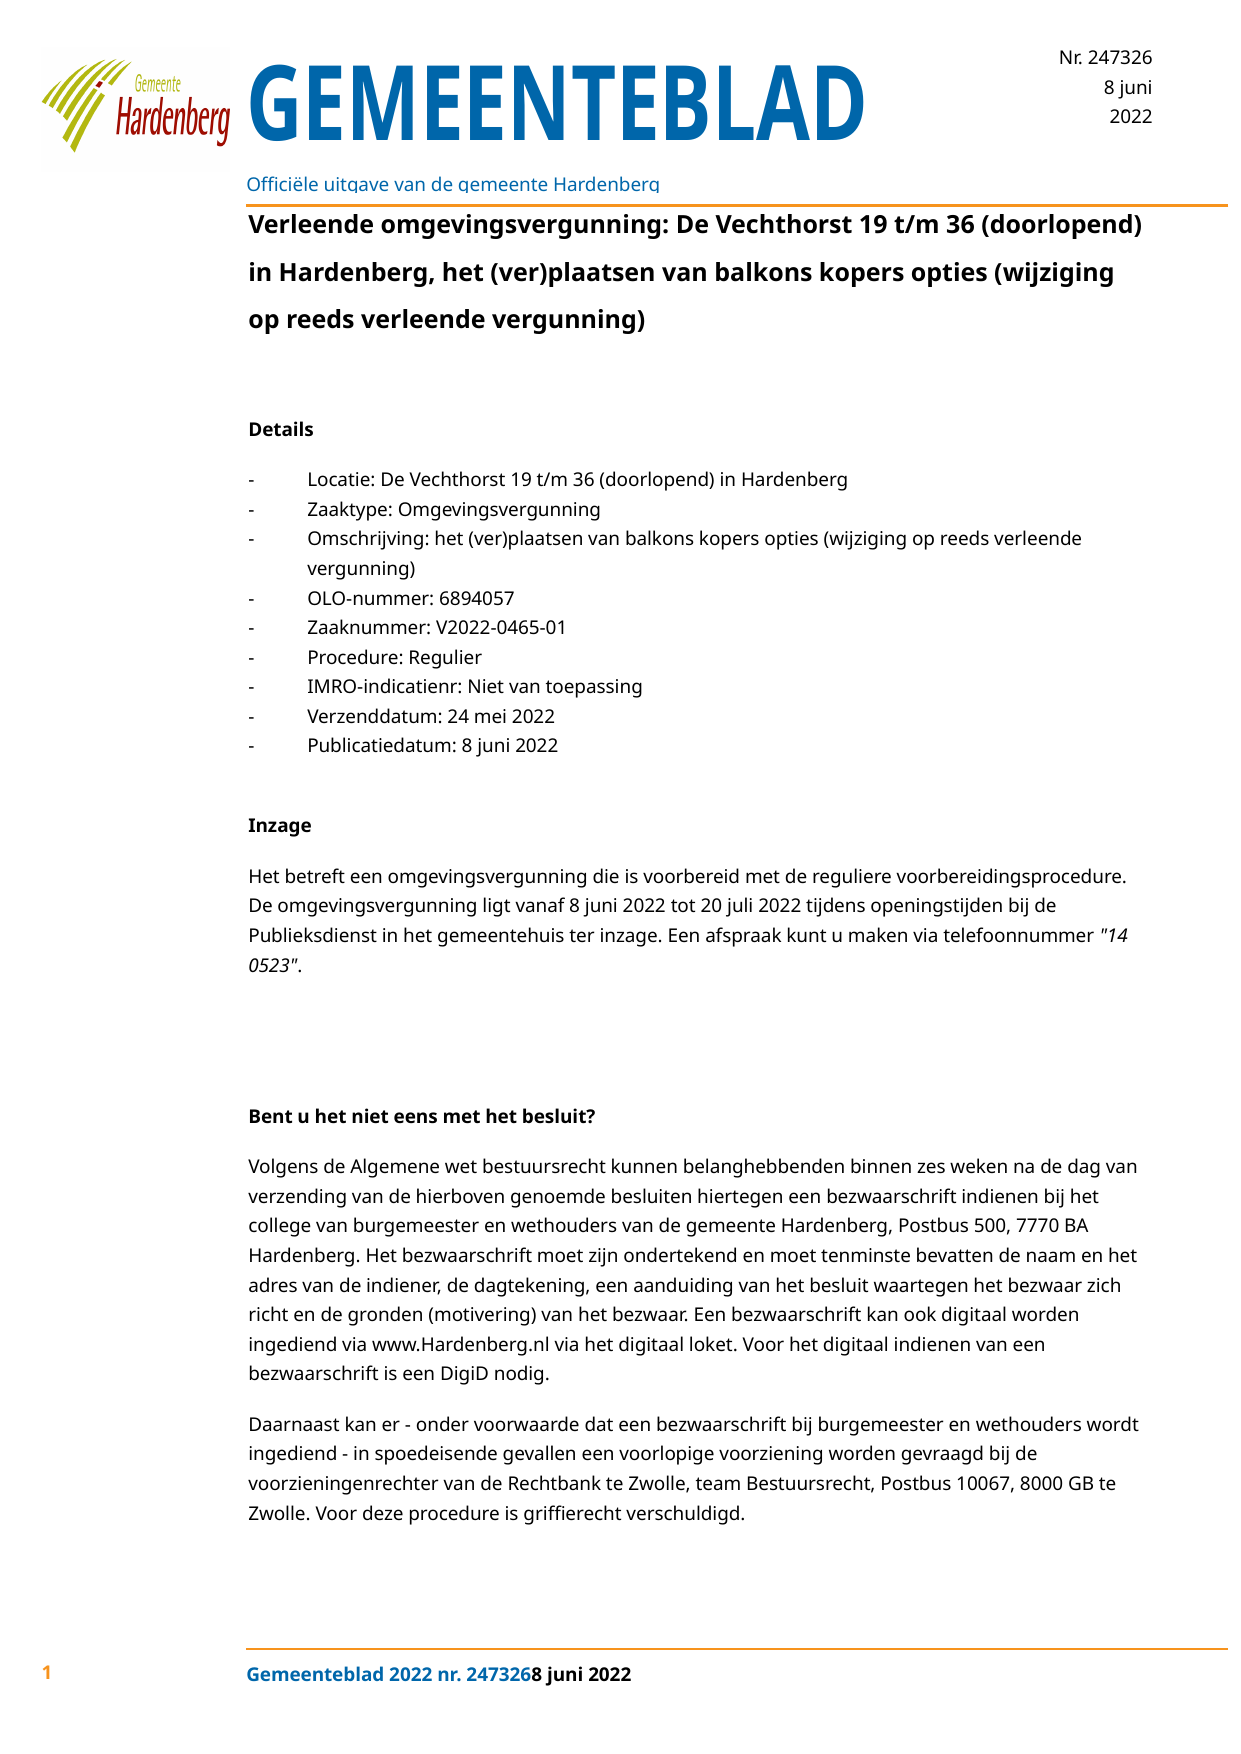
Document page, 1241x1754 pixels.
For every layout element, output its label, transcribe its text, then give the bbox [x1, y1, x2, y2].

text Details [248, 416, 1152, 442]
list Verzenddatum: 24 mei 2022 [248, 703, 1152, 729]
text Het betreft een omgevingsvergunning die is voorbereid met de reguliere voorbereidingsprocedure. De omgevingsvergunning ligt vanaf 8 juni 2022 tot 20 juli 2022 tijdens openingstijden bij de Publieksdienst in het gemeentehuis ter inzage. Een afspraak kunt u maken via telefoonnummer "14 0523". [248, 863, 1152, 977]
text Volgens de Algemene wet bestuursrecht kunnen belanghebbenden binnen zes weken na de dag van verzending van de hierboven genoemde besluiten hiertegen een bezwaarschrift indienen bij het college van burgemeester en wethouders van de gemeente Hardenberg, Postbus 500, 7770 BA Hardenberg. Het bezwaarschrift moet zijn ondertekend en moet tenminste bevatten de naam en het adres van de indiener, de dagtekening, een aanduiding van het besluit waartegen het bezwaar zich richt en de gronden (motivering) van het bezwaar. Een bezwaarschrift kan ook digitaal worden ingediend via www.Hardenberg.nl via het digitaal loket. Voor het digitaal indienen van een bezwaarschrift is een DigiD nodig. [248, 1153, 1152, 1386]
text Verleende omgevingsvergunning: De Vechthorst 19 t/m 36 (doorlopend) in Hardenberg, het (ver)plaatsen van balkons kopers opties (wijziging op reeds verleende vergunning) [248, 207, 1152, 336]
list Locatie: De Vechthorst 19 t/m 36 (doorlopend) in Hardenberg [248, 466, 1152, 492]
list Zaaktype: Omgevingsvergunning [248, 496, 1152, 522]
list IMRO-indicatienr: Niet van toepassing [248, 673, 1152, 699]
list OLO-nummer: 6894057 [248, 585, 1152, 610]
text Inzage [248, 813, 1152, 838]
list Procedure: Regulier [248, 644, 1152, 669]
list Zaaknummer: V2022-0465-01 [248, 614, 1152, 640]
text Bent u het niet eens met het besluit? [248, 1103, 1152, 1129]
text Daarnaast kan er - onder voorwaarde dat een bezwaarschrift bij burgemeester en wethouders wordt ingediend - in spoedeisende gevallen een voorlopige voorziening worden gevraagd bij de voorzieningenrechter van de Rechtbank te Zwolle, team Bestuursrecht, Postbus 10067, 8000 GB te Zwolle. Voor deze procedure is griffierecht verschuldigd. [248, 1411, 1152, 1525]
list Omschrijving: het (ver)plaatsen van balkons kopers opties (wijziging op reeds verleende vergunning) [248, 526, 1152, 581]
list Publicatiedatum: 8 juni 2022 [248, 733, 1152, 758]
picture [41, 47, 231, 172]
